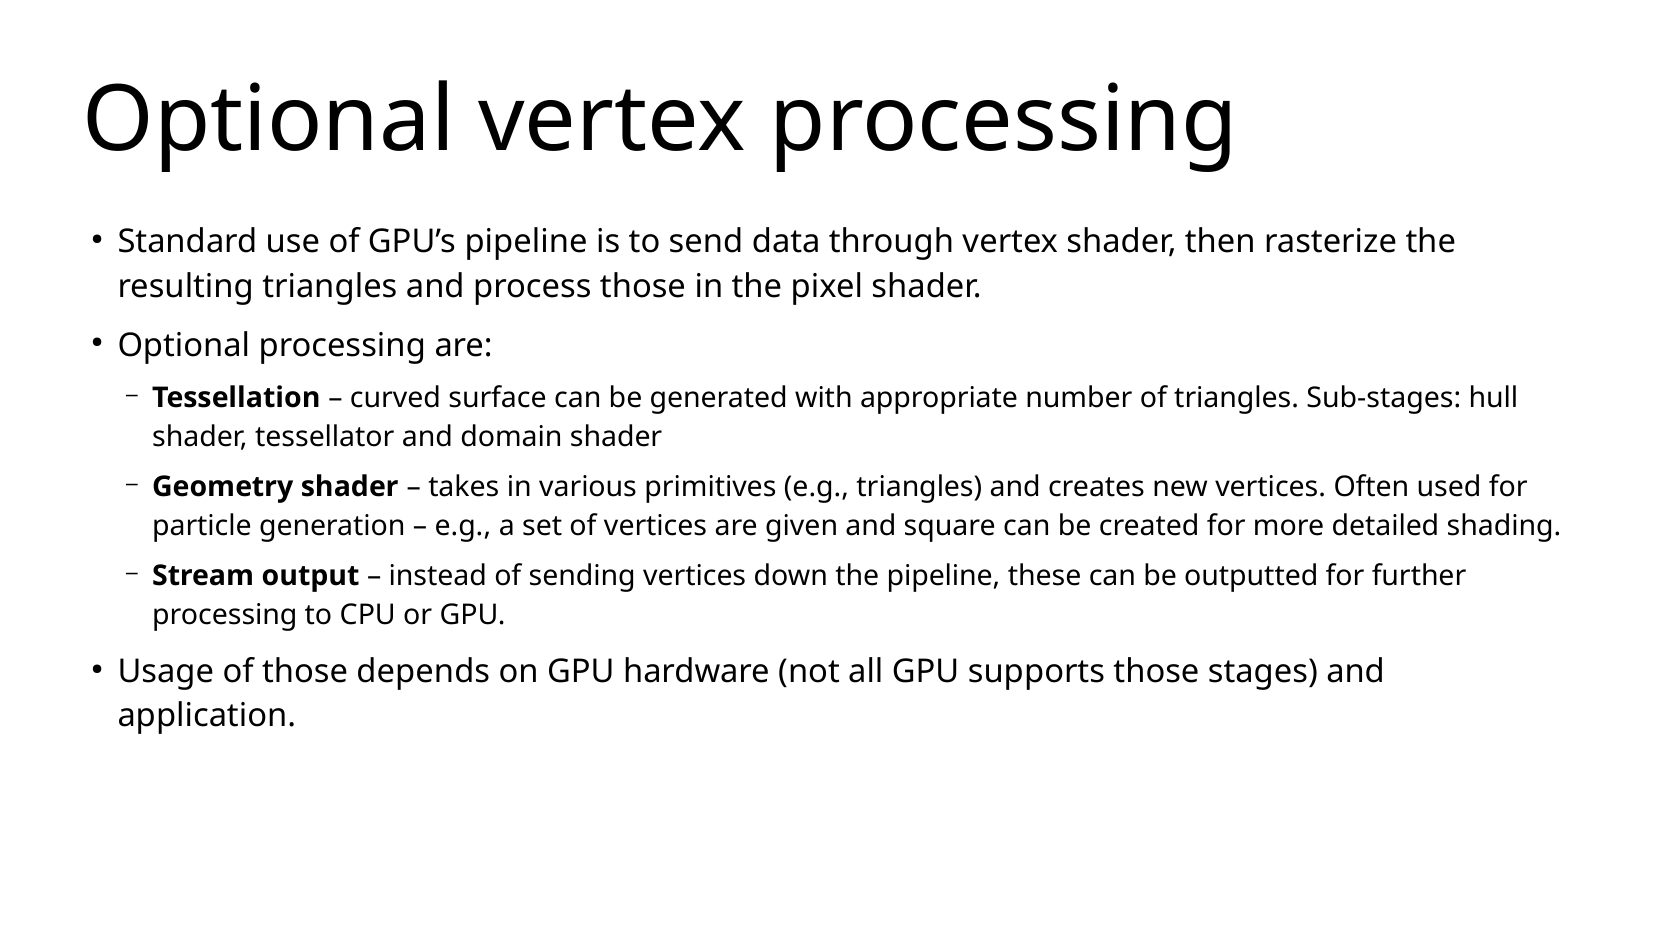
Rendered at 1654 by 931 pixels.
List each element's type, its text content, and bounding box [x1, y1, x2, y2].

title Optional vertex processing [82, 0, 1571, 217]
list Standard use of GPU’s pipeline is to send data through vertex shader, then rasterize the resulting triangles and process those in the pixel shader. Optional processing are: Tessellation – curved surface can be generated with appropriate number of triangles. Sub-stages: hull shader, tessellator and domain shader Geometry shader – takes in various primitives (e.g., triangles) and creates new vertices. Often used for particle generation – e.g., a set of vertices are given and square can be created for more detailed shading. Stream output – instead of sending vertices down the pipeline, these can be outputted for further processing to CPU or GPU. Usage of those depends on GPU hardware (not all GPU supports those stages) and application. [82, 217, 1571, 758]
